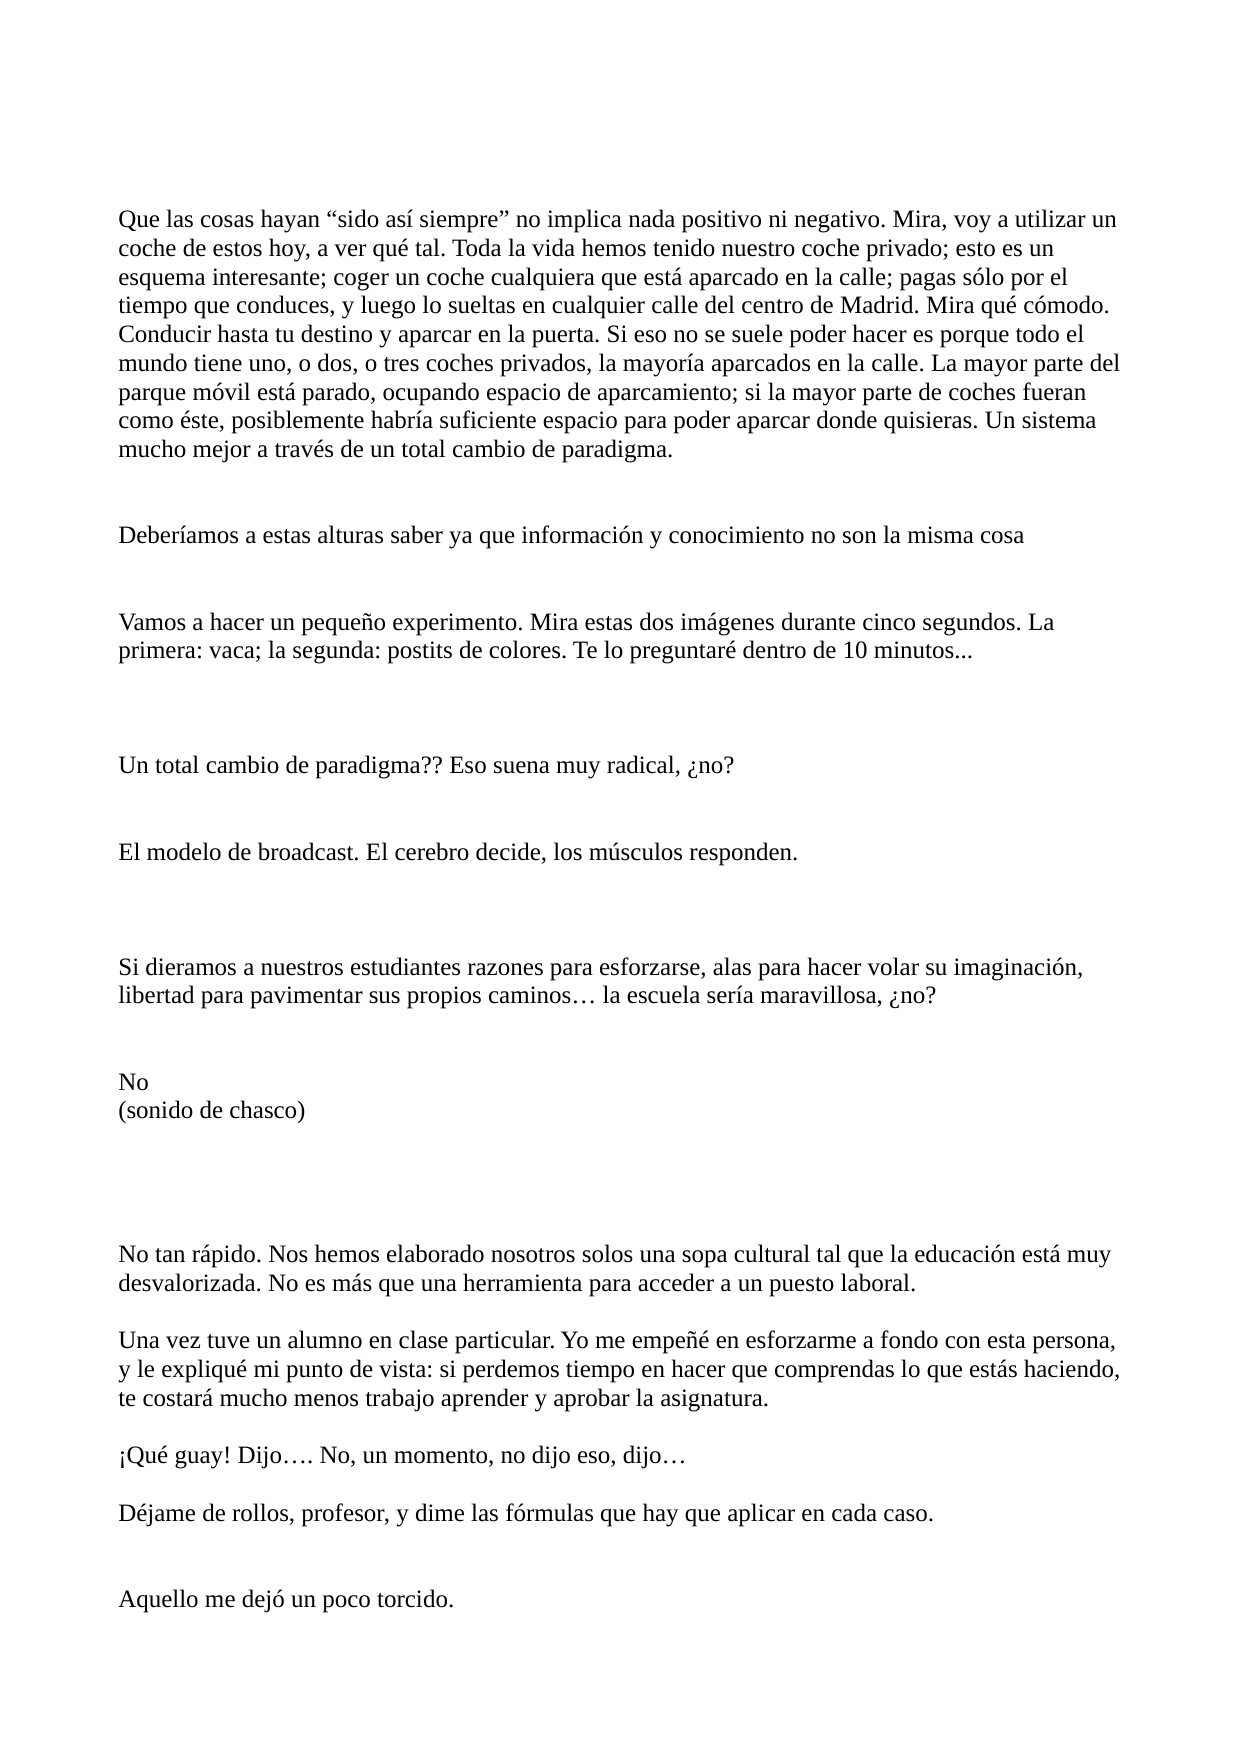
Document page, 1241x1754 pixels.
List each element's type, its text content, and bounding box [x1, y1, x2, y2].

text Que las cosas hayan “sido así siempre” no implica nada positivo ni negativo. Mira, voy a utilizar un coche de estos hoy, a ver qué tal. Toda la vida hemos tenido nuestro coche privado; esto es un esquema interesante; coger un coche cualquiera que está aparcado en la calle; pagas sólo por el tiempo que conduces, y luego lo sueltas en cualquier calle del centro de Madrid. Mira qué cómodo. Conducir hasta tu destino y aparcar en la puerta. Si eso no se suele poder hacer es porque todo el mundo tiene uno, o dos, o tres coches privados, la mayoría aparcados en la calle. La mayor parte del parque móvil está parado, ocupando espacio de aparcamiento; si la mayor parte de coches fueran como éste, posiblemente habría suficiente espacio para poder aparcar donde quisieras. Un sistema mucho mejor a través de un total cambio de paradigma. [118, 204, 1122, 463]
text No tan rápido. Nos hemos elaborado nosotros solos una sopa cultural tal que la educación está muy desvalorizada. No es más que una herramienta para acceder a un puesto laboral. [118, 1239, 1122, 1297]
text (sonido de chasco) [118, 1096, 1122, 1124]
text Vamos a hacer un pequeño experimento. Mira estas dos imágenes durante cinco segundos. La primera: vaca; la segunda: postits de colores. Te lo preguntaré dentro de 10 minutos... [118, 607, 1122, 664]
text Si dieramos a nuestros estudiantes razones para esforzarse, alas para hacer volar su imaginación, libertad para pavimentar sus propios caminos… la escuela sería maravillosa, ¿no? [118, 952, 1122, 1009]
text ¡Qué guay! Dijo…. No, un momento, no dijo eso, dijo… [118, 1441, 1122, 1469]
text Un total cambio de paradigma?? Eso suena muy radical, ¿no? [118, 751, 1122, 779]
text No [118, 1067, 1122, 1096]
text Aquello me dejó un poco torcido. [118, 1584, 1122, 1613]
text Deberíamos a estas alturas saber ya que información y conocimiento no son la misma cosa [118, 521, 1122, 549]
text El modelo de broadcast. El cerebro decide, los músculos responden. [118, 837, 1122, 866]
text Déjame de rollos, profesor, y dime las fórmulas que hay que aplicar en cada caso. [118, 1498, 1122, 1527]
text Una vez tuve un alumno en clase particular. Yo me empeñé en esforzarme a fondo con esta persona, y le expliqué mi punto de vista: si perdemos tiempo en hacer que comprendas lo que estás haciendo, te costará mucho menos trabajo aprender y aprobar la asignatura. [118, 1326, 1122, 1412]
